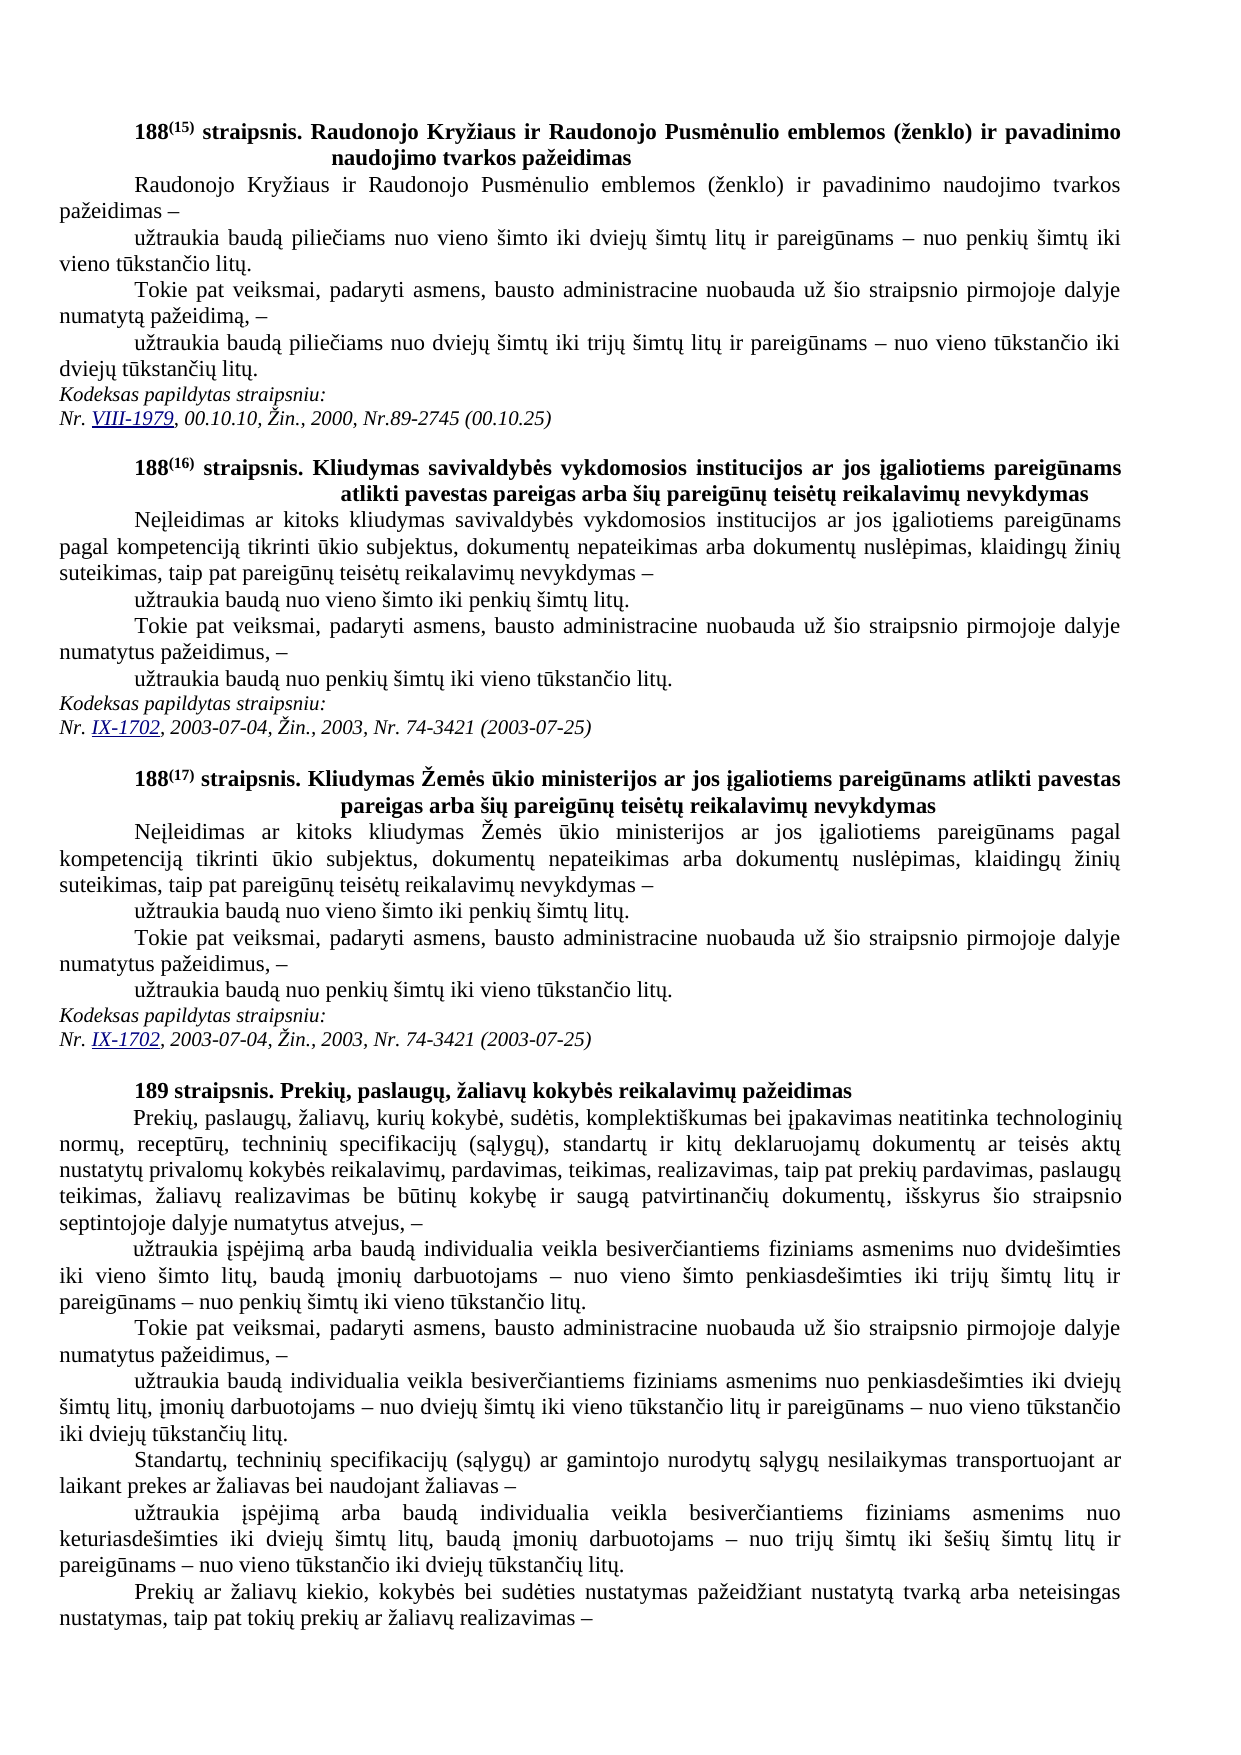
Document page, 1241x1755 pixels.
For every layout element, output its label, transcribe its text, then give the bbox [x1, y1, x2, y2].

text užtraukia baudą nuo penkių šimtų iki vieno tūkstančio litų. [59, 665, 1122, 691]
text 188(15) straipsnis. Raudonojo Kryžiaus ir Raudonojo Pusmėnulio emblemos (ženklo) ir pavadinimo naudojimo tvarkos pažeidimas [134, 118, 1122, 171]
text Tokie pat veiksmai, padaryti asmens, bausto administracine nuobauda už šio straipsnio pirmojoje dalyje numatytus pažeidimus, – [59, 612, 1122, 665]
text Standartų, techninių specifikacijų (sąlygų) ar gamintojo nurodytų sąlygų nesilaikymas transportuojant ar laikant prekes ar žaliavas bei naudojant žaliavas – [59, 1446, 1122, 1499]
text Nr. IX-1702, 2003-07-04, Žin., 2003, Nr. 74-3421 (2003-07-25) [59, 1027, 1122, 1051]
text Tokie pat veiksmai, padaryti asmens, bausto administracine nuobauda už šio straipsnio pirmojoje dalyje numatytus pažeidimus, – [59, 1314, 1122, 1367]
text 188(16) straipsnis. Kliudymas savivaldybės vykdomosios institucijos ar jos įgaliotiems pareigūnams atlikti pavestas pareigas arba šių pareigūnų teisėtų reikalavimų nevykdymas [134, 454, 1122, 507]
text užtraukia baudą piliečiams nuo dviejų šimtų iki trijų šimtų litų ir pareigūnams – nuo vieno tūkstančio iki dviejų tūkstančių litų. [59, 329, 1122, 382]
text užtraukia baudą individualia veikla besiverčiantiems fiziniams asmenims nuo penkiasdešimties iki dviejų šimtų litų, įmonių darbuotojams – nuo dviejų šimtų iki vieno tūkstančio litų ir pareigūnams – nuo vieno tūkstančio iki dviejų tūkstančių litų. [59, 1367, 1122, 1446]
text 189 straipsnis. Prekių, paslaugų, žaliavų kokybės reikalavimų pažeidimas [59, 1077, 1122, 1103]
text užtraukia baudą nuo penkių šimtų iki vieno tūkstančio litų. [59, 976, 1122, 1003]
text Nr. VIII-1979, 00.10.10, Žin., 2000, Nr.89-2745 (00.10.25) [59, 406, 1122, 430]
text Kodeksas papildytas straipsniu: [59, 382, 1122, 406]
text Prekių, paslaugų, žaliavų, kurių kokybė, sudėtis, komplektiškumas bei įpakavimas neatitinka technologinių normų, receptūrų, techninių specifikacijų (sąlygų), standartų ir kitų deklaruojamų dokumentų ar teisės aktų nustatytų privalomų kokybės reikalavimų, pardavimas, teikimas, realizavimas, taip pat prekių pardavimas, paslaugų teikimas, žaliavų realizavimas be būtinų kokybę ir saugą patvirtinančių dokumentų, išskyrus šio straipsnio septintojoje dalyje numatytus atvejus, – [59, 1103, 1122, 1235]
text užtraukia įspėjimą arba baudą individualia veikla besiverčiantiems fiziniams asmenims nuo keturiasdešimties iki dviejų šimtų litų, baudą įmonių darbuotojams – nuo trijų šimtų iki šešių šimtų litų ir pareigūnams – nuo vieno tūkstančio iki dviejų tūkstančių litų. [59, 1499, 1122, 1578]
text užtraukia įspėjimą arba baudą individualia veikla besiverčiantiems fiziniams asmenims nuo dvidešimties iki vieno šimto litų, baudą įmonių darbuotojams – nuo vieno šimto penkiasdešimties iki trijų šimtų litų ir pareigūnams – nuo penkių šimtų iki vieno tūkstančio litų. [59, 1235, 1122, 1314]
text Nr. IX-1702, 2003-07-04, Žin., 2003, Nr. 74-3421 (2003-07-25) [59, 715, 1122, 739]
text Prekių ar žaliavų kiekio, kokybės bei sudėties nustatymas pažeidžiant nustatytą tvarką arba neteisingas nustatymas, taip pat tokių prekių ar žaliavų realizavimas – [59, 1578, 1122, 1631]
text užtraukia baudą nuo vieno šimto iki penkių šimtų litų. [59, 897, 1122, 924]
text Tokie pat veiksmai, padaryti asmens, bausto administracine nuobauda už šio straipsnio pirmojoje dalyje numatytus pažeidimus, – [59, 924, 1122, 976]
text užtraukia baudą piliečiams nuo vieno šimto iki dviejų šimtų litų ir pareigūnams – nuo penkių šimtų iki vieno tūkstančio litų. [59, 223, 1122, 276]
text Kodeksas papildytas straipsniu: [59, 691, 1122, 715]
text 188(17) straipsnis. Kliudymas Žemės ūkio ministerijos ar jos įgaliotiems pareigūnams atlikti pavestas pareigas arba šių pareigūnų teisėtų reikalavimų nevykdymas [134, 766, 1122, 818]
text Tokie pat veiksmai, padaryti asmens, bausto administracine nuobauda už šio straipsnio pirmojoje dalyje numatytą pažeidimą, – [59, 276, 1122, 329]
text Raudonojo Kryžiaus ir Raudonojo Pusmėnulio emblemos (ženklo) ir pavadinimo naudojimo tvarkos pažeidimas – [59, 171, 1122, 223]
text Neįleidimas ar kitoks kliudymas Žemės ūkio ministerijos ar jos įgaliotiems pareigūnams pagal kompetenciją tikrinti ūkio subjektus, dokumentų nepateikimas arba dokumentų nuslėpimas, klaidingų žinių suteikimas, taip pat pareigūnų teisėtų reikalavimų nevykdymas – [59, 818, 1122, 897]
text Kodeksas papildytas straipsniu: [59, 1003, 1122, 1027]
text užtraukia baudą nuo vieno šimto iki penkių šimtų litų. [59, 586, 1122, 612]
text Neįleidimas ar kitoks kliudymas savivaldybės vykdomosios institucijos ar jos įgaliotiems pareigūnams pagal kompetenciją tikrinti ūkio subjektus, dokumentų nepateikimas arba dokumentų nuslėpimas, klaidingų žinių suteikimas, taip pat pareigūnų teisėtų reikalavimų nevykdymas – [59, 507, 1122, 586]
